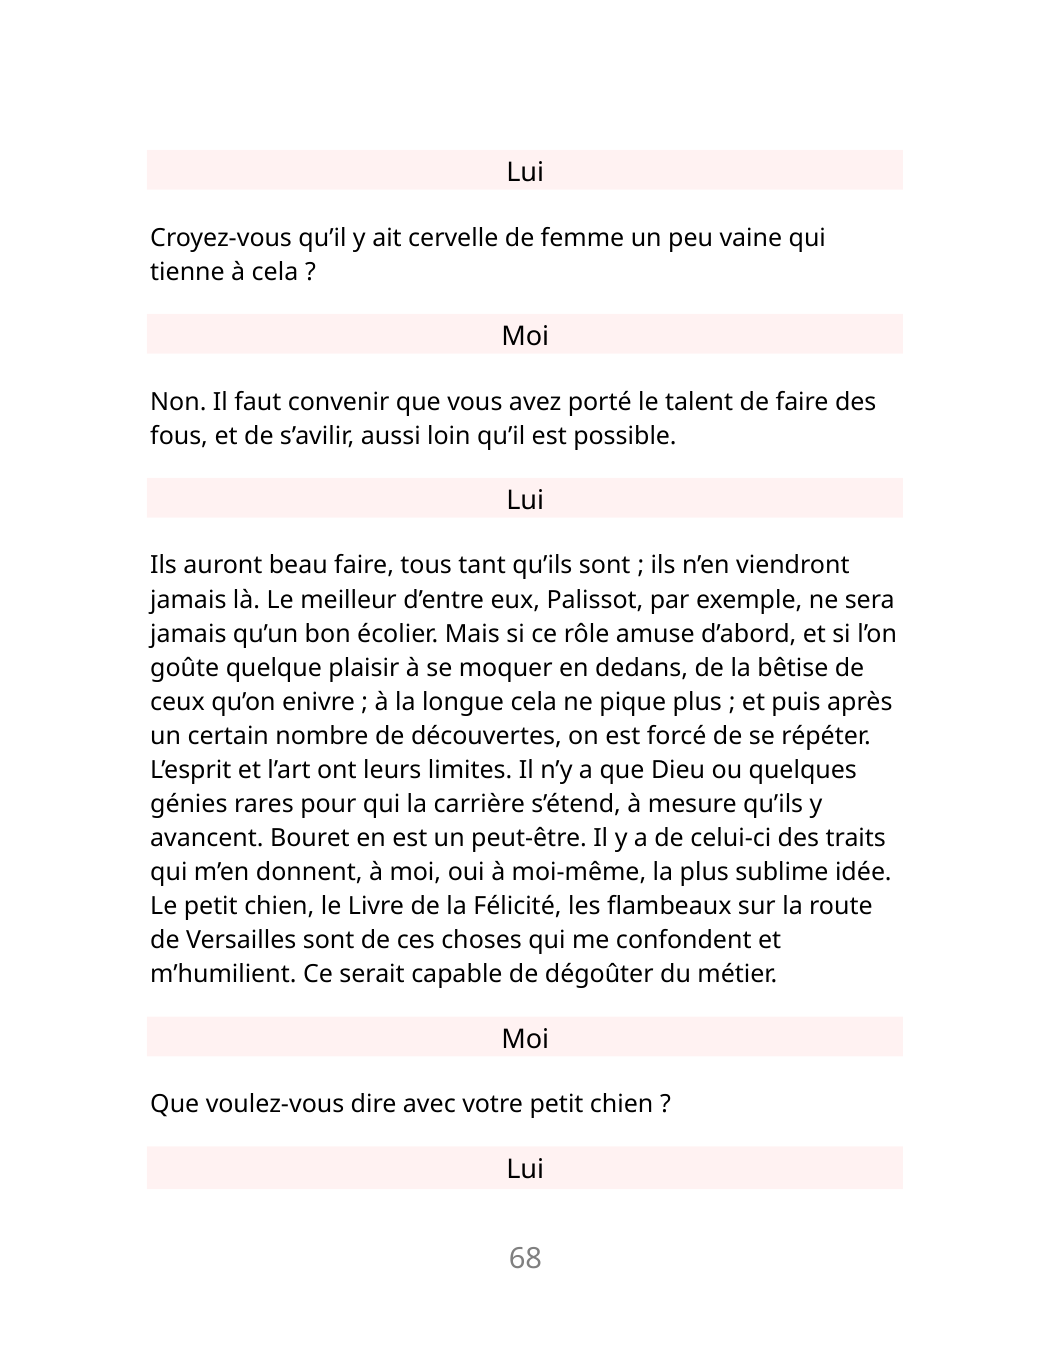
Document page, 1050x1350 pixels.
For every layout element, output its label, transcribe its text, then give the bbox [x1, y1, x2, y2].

text Lui [147, 150, 903, 190]
text Moi [147, 314, 903, 354]
text Non. Il faut convenir que vous avez porté le talent de faire des fous, et de s’avilir, aussi loin qu’il est possible. [150, 383, 900, 451]
text Lui [147, 478, 903, 518]
text Ils auront beau faire, tous tant qu’ils sont ; ils n’en viendront jamais là. Le meilleur d’entre eux, Palissot, par exemple, ne sera jamais qu’un bon écolier. Mais si ce rôle amuse d’abord, et si l’on goûte quelque plaisir à se moquer en dedans, de la bêtise de ceux qu’on enivre ; à la longue cela ne pique plus ; et puis après un certain nombre de découvertes, on est forcé de se répéter. L’esprit et l’art ont leurs limites. Il n’y a que Dieu ou quelques génies rares pour qui la carrière s’étend, à mesure qu’ils y avancent. Bouret en est un peut-être. Il y a de celui-ci des traits qui m’en donnent, à moi, oui à moi-même, la plus sublime idée. Le petit chien, le Livre de la Félicité, les flambeaux sur la route de Versailles sont de ces choses qui me confondent et m’humilient. Ce serait capable de dégoûter du métier. [150, 547, 900, 990]
text Lui [147, 1146, 903, 1189]
text Croyez-vous qu’il y ait cervelle de femme un peu vaine qui tienne à cela ? [150, 219, 900, 287]
text Moi [147, 1017, 903, 1056]
text Que voulez-vous dire avec votre petit chien ? [150, 1086, 900, 1120]
